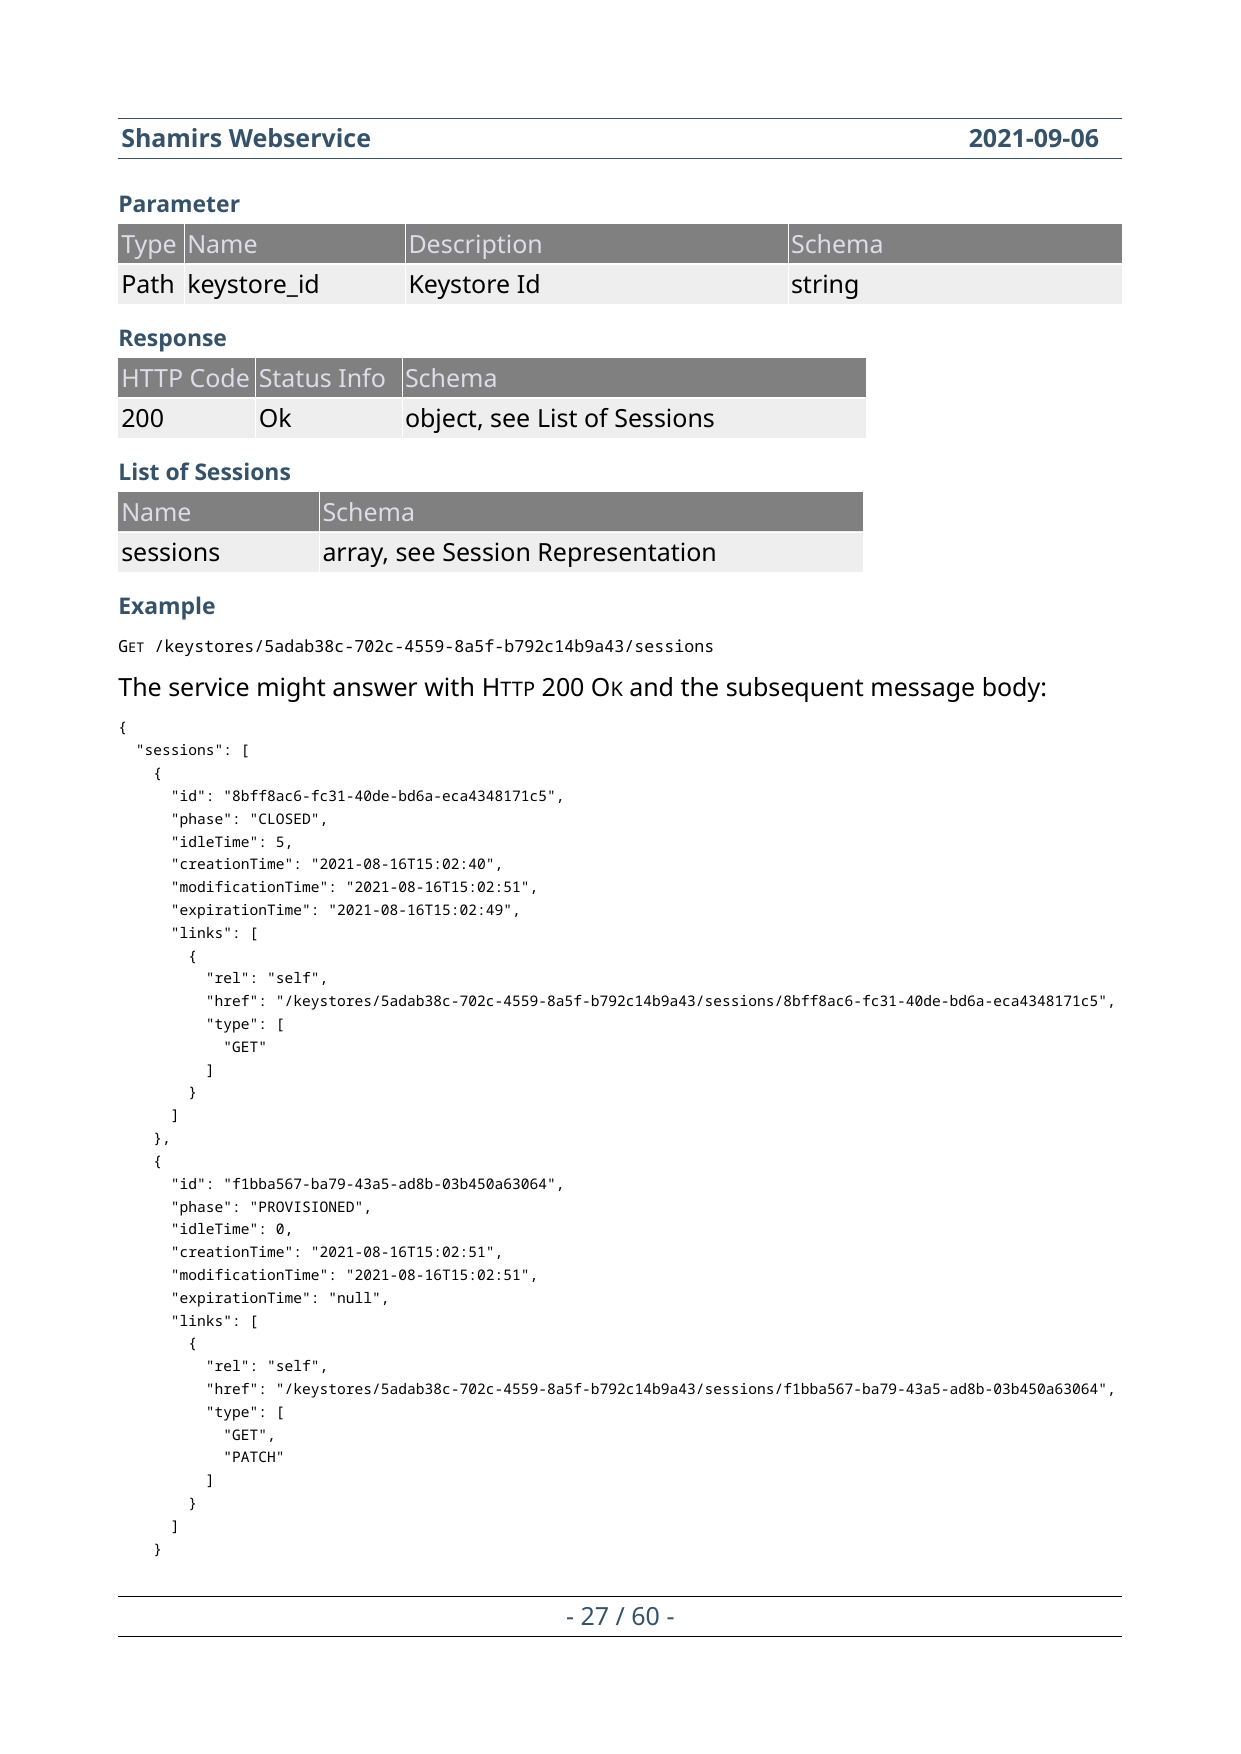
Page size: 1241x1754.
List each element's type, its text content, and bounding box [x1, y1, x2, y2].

text } [118, 1538, 1122, 1558]
text "href": "/keystores/5adab38c-702c-4559-8a5f-b792c14b9a43/sessions/8bff8ac6-fc31-40de-bd6a-eca4348171c5", [118, 991, 1122, 1011]
text ] [118, 1105, 1122, 1125]
text "idleTime": 5, [118, 831, 1122, 851]
text "sessions": [ [118, 740, 1122, 760]
text { [118, 1151, 1122, 1171]
table_header HTTP Code [118, 358, 255, 397]
text ] [118, 1059, 1122, 1079]
text "modificationTime": "2021-08-16T15:02:51", [118, 1265, 1122, 1285]
text Example [118, 589, 1122, 621]
text "id": "8bff8ac6-fc31-40de-bd6a-eca4348171c5", [118, 786, 1122, 806]
text "modificationTime": "2021-08-16T15:02:51", [118, 877, 1122, 897]
text "idleTime": 0, [118, 1219, 1122, 1239]
text "creationTime": "2021-08-16T15:02:51", [118, 1242, 1122, 1262]
table_cell array, see Session Representation [320, 533, 863, 572]
table_cell keystore_id [185, 265, 405, 304]
text { [118, 717, 1122, 737]
text "PATCH" [118, 1447, 1122, 1467]
text "GET" [118, 1037, 1122, 1057]
text "type": [ [118, 1014, 1122, 1034]
text "rel": "self", [118, 1356, 1122, 1376]
text ] [118, 1470, 1122, 1490]
text } [118, 1082, 1122, 1102]
text The service might answer with Http 200 Ok and the subsequent message body: [118, 669, 1122, 703]
text { [118, 763, 1122, 783]
text } [118, 1493, 1122, 1513]
table_header Schema [789, 224, 1122, 263]
text "href": "/keystores/5adab38c-702c-4559-8a5f-b792c14b9a43/sessions/f1bba567-ba79-43a5-ad8b-03b450a63064", [118, 1379, 1122, 1399]
table_cell sessions [118, 533, 319, 572]
table_header Schema [320, 492, 863, 531]
table_header Name [118, 492, 319, 531]
text "GET", [118, 1424, 1122, 1444]
table_cell Keystore Id [406, 265, 788, 304]
table_header Name [185, 224, 405, 263]
text }, [118, 1128, 1122, 1148]
table_cell Path [118, 265, 184, 304]
table_cell string [789, 265, 1122, 304]
text { [118, 1333, 1122, 1353]
table_header Schema [403, 358, 866, 397]
table_cell 200 [118, 399, 255, 438]
table_cell Ok [256, 399, 402, 438]
text "creationTime": "2021-08-16T15:02:40", [118, 854, 1122, 874]
table_header Type [118, 224, 184, 263]
text { [118, 945, 1122, 965]
text "expirationTime": "2021-08-16T15:02:49", [118, 900, 1122, 920]
text "id": "f1bba567-ba79-43a5-ad8b-03b450a63064", [118, 1173, 1122, 1193]
table_header Description [406, 224, 788, 263]
text Response [118, 322, 1122, 353]
table_cell object, see List of Sessions [403, 399, 866, 438]
text "phase": "PROVISIONED", [118, 1196, 1122, 1216]
table_header Status Info [256, 358, 402, 397]
text "phase": "CLOSED", [118, 808, 1122, 828]
text Parameter [118, 188, 1122, 219]
text List of Sessions [118, 456, 1122, 487]
text "expirationTime": "null", [118, 1288, 1122, 1307]
text Get /keystores/5adab38c-702c-4559-8a5f-b792c14b9a43/sessions [118, 634, 1122, 657]
text ] [118, 1516, 1122, 1536]
text "rel": "self", [118, 968, 1122, 988]
text "links": [ [118, 923, 1122, 942]
text "type": [ [118, 1402, 1122, 1422]
text "links": [ [118, 1310, 1122, 1330]
